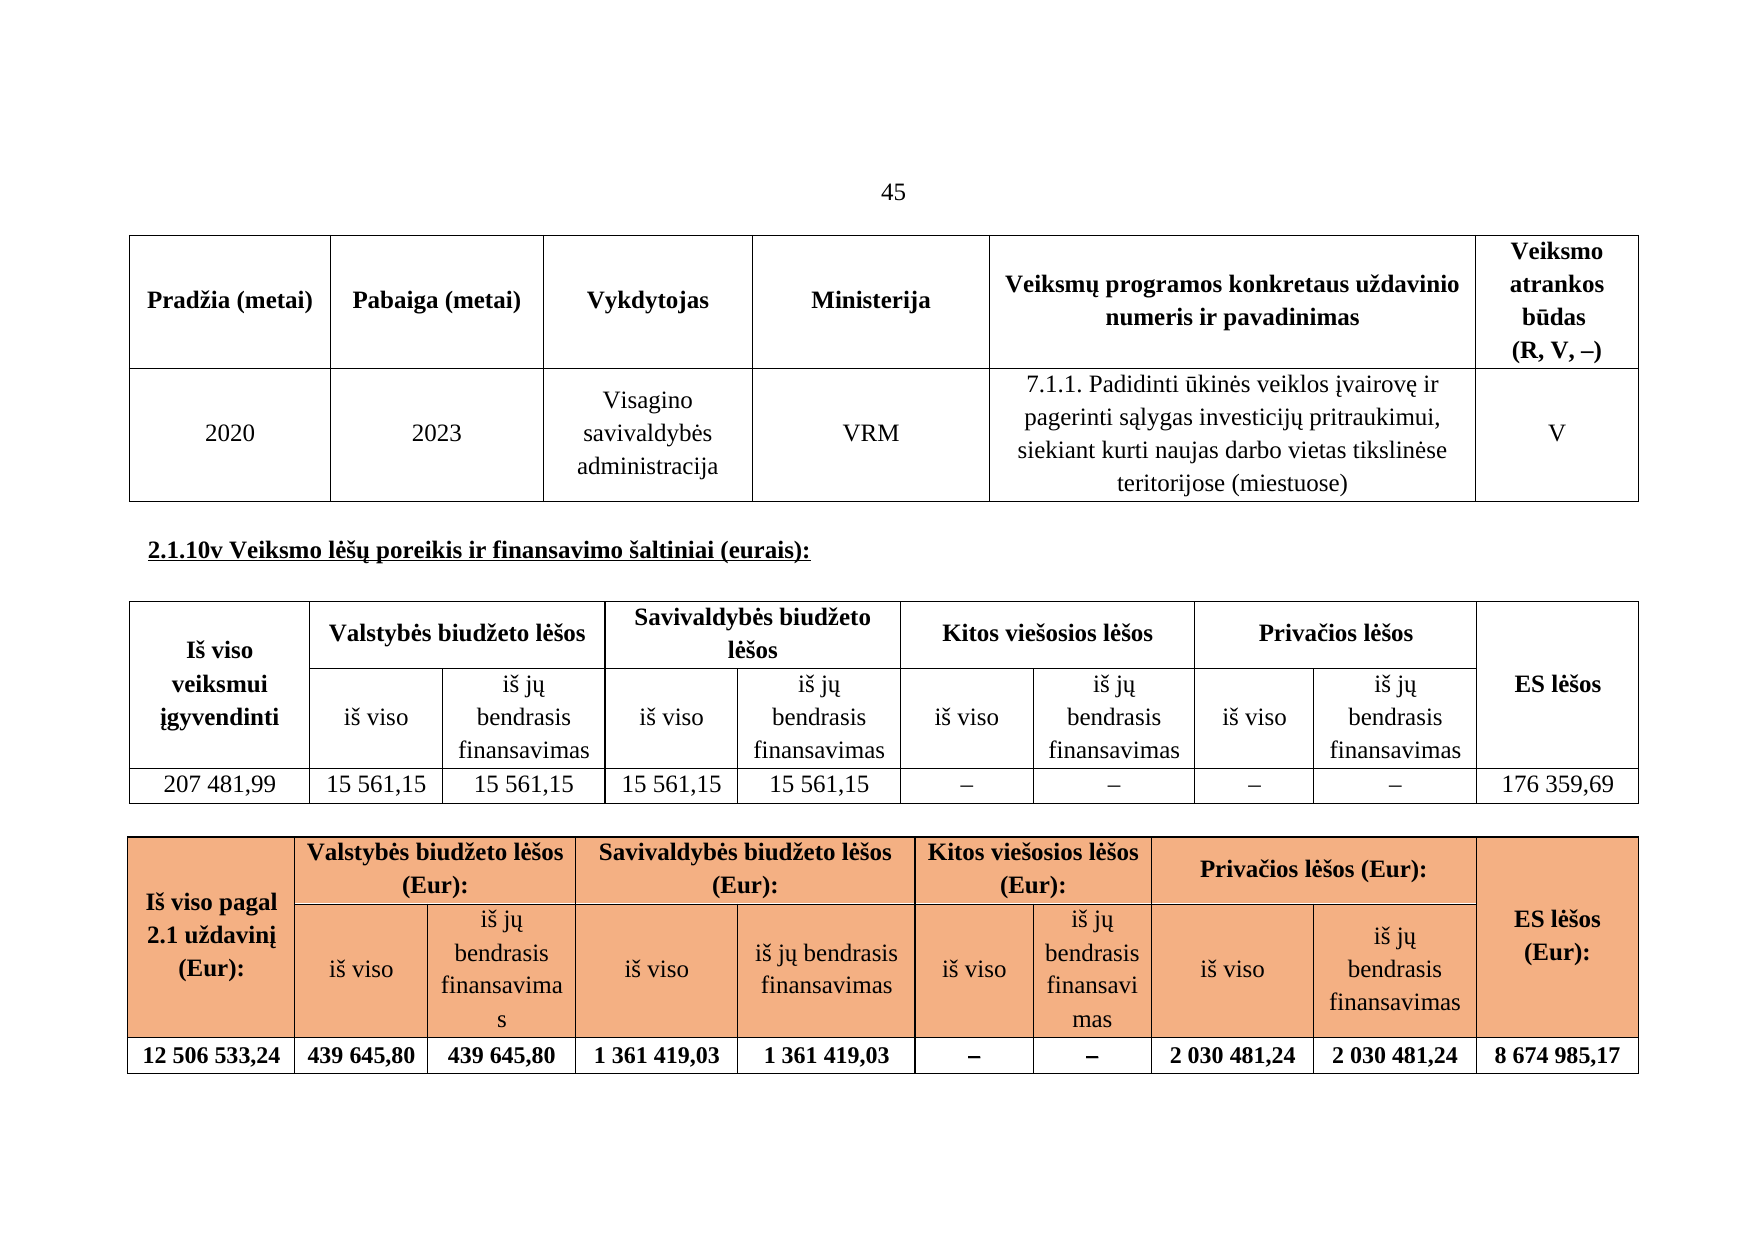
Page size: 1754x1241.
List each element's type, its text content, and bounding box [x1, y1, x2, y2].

table_header ES lėšos [1477, 602, 1638, 768]
table_cell Visagino savivaldybės administracija [544, 369, 752, 501]
table_cell iš viso [901, 669, 1033, 768]
table_cell iš viso [1195, 669, 1313, 768]
table_header Ministerija [753, 236, 989, 368]
table_cell iš jų bendrasis finansavimas [738, 905, 914, 1037]
table_header Savivaldybės biudžeto lėšos (Eur): [576, 838, 914, 903]
table_cell – [1034, 769, 1194, 802]
table_header Iš viso pagal 2.1 uždavinį (Eur): [128, 838, 294, 1037]
table_header ES lėšos (Eur): [1477, 838, 1638, 1037]
table_cell iš jų bendrasis finansavimas [443, 669, 604, 768]
table_cell 2 030 481,24 [1152, 1038, 1313, 1073]
table_cell 15 561,15 [738, 769, 900, 802]
table_cell iš viso [576, 905, 737, 1037]
table_cell iš viso [1152, 905, 1313, 1037]
table_cell V [1476, 369, 1638, 501]
table_cell VRM [753, 369, 989, 501]
table_cell 2 030 481,24 [1314, 1038, 1476, 1073]
table_cell 15 561,15 [606, 769, 737, 802]
table_cell 12 506 533,24 [128, 1038, 294, 1073]
table_cell 2020 [130, 369, 330, 501]
table_header Veiksmų programos konkretaus uždavinio numeris ir pavadinimas [990, 236, 1475, 368]
table_cell 207 481,99 [130, 769, 309, 802]
table_cell – [1314, 769, 1476, 802]
table_header Veiksmo atrankos būdas (R, V, –) [1476, 236, 1638, 368]
table_header Pabaiga (metai) [331, 236, 543, 368]
table_header Savivaldybės biudžeto lėšos [606, 602, 900, 668]
table_header Valstybės biudžeto lėšos [310, 602, 604, 668]
table_header Vykdytojas [544, 236, 752, 368]
table_cell iš jų bendrasis finansavimas [1034, 669, 1194, 768]
table_cell 439 645,80 [295, 1038, 427, 1073]
table_cell 2023 [331, 369, 543, 501]
table_header Valstybės biudžeto lėšos (Eur): [295, 838, 575, 903]
table_header Privačios lėšos (Eur): [1152, 838, 1476, 903]
table_cell 15 561,15 [443, 769, 604, 802]
table_cell – [916, 1038, 1033, 1073]
table_header Pradžia (metai) [130, 236, 330, 368]
table_cell 176 359,69 [1477, 769, 1638, 802]
table_cell – [1034, 1038, 1151, 1073]
table_header Kitos viešosios lėšos [901, 602, 1194, 668]
table_cell – [901, 769, 1033, 802]
table_cell iš jų bendrasis finansavimas [738, 669, 900, 768]
table_header Privačios lėšos [1195, 602, 1476, 668]
table_cell 8 674 985,17 [1477, 1038, 1638, 1073]
table_cell 1 361 419,03 [738, 1038, 914, 1073]
table_cell iš jų bendrasis finansavimas [1314, 905, 1476, 1037]
table_cell iš viso [310, 669, 442, 768]
table_cell iš jų bendrasis finansavimas [1314, 669, 1476, 768]
table_cell 7.1.1. Padidinti ūkinės veiklos įvairovę ir pagerinti sąlygas investicijų pritraukimui, siekiant kurti naujas darbo vietas tikslinėse teritorijose (miestuose) [990, 369, 1475, 501]
table_cell iš jų bendrasis finansavimas [1034, 905, 1151, 1037]
table_cell iš viso [606, 669, 737, 768]
table_cell iš viso [295, 905, 427, 1037]
table_header Kitos viešosios lėšos (Eur): [916, 838, 1151, 903]
table_cell iš jų bendrasis finansavimas [428, 905, 575, 1037]
table_cell 439 645,80 [428, 1038, 575, 1073]
table_header Iš viso veiksmui įgyvendinti [130, 602, 309, 768]
table_cell 15 561,15 [310, 769, 442, 802]
table_cell – [1195, 769, 1313, 802]
text 2.1.10v Veiksmo lėšų poreikis ir finansavimo šaltiniai (eurais): [118, 535, 1668, 564]
table_cell 1 361 419,03 [576, 1038, 737, 1073]
table_cell iš viso [916, 905, 1033, 1037]
